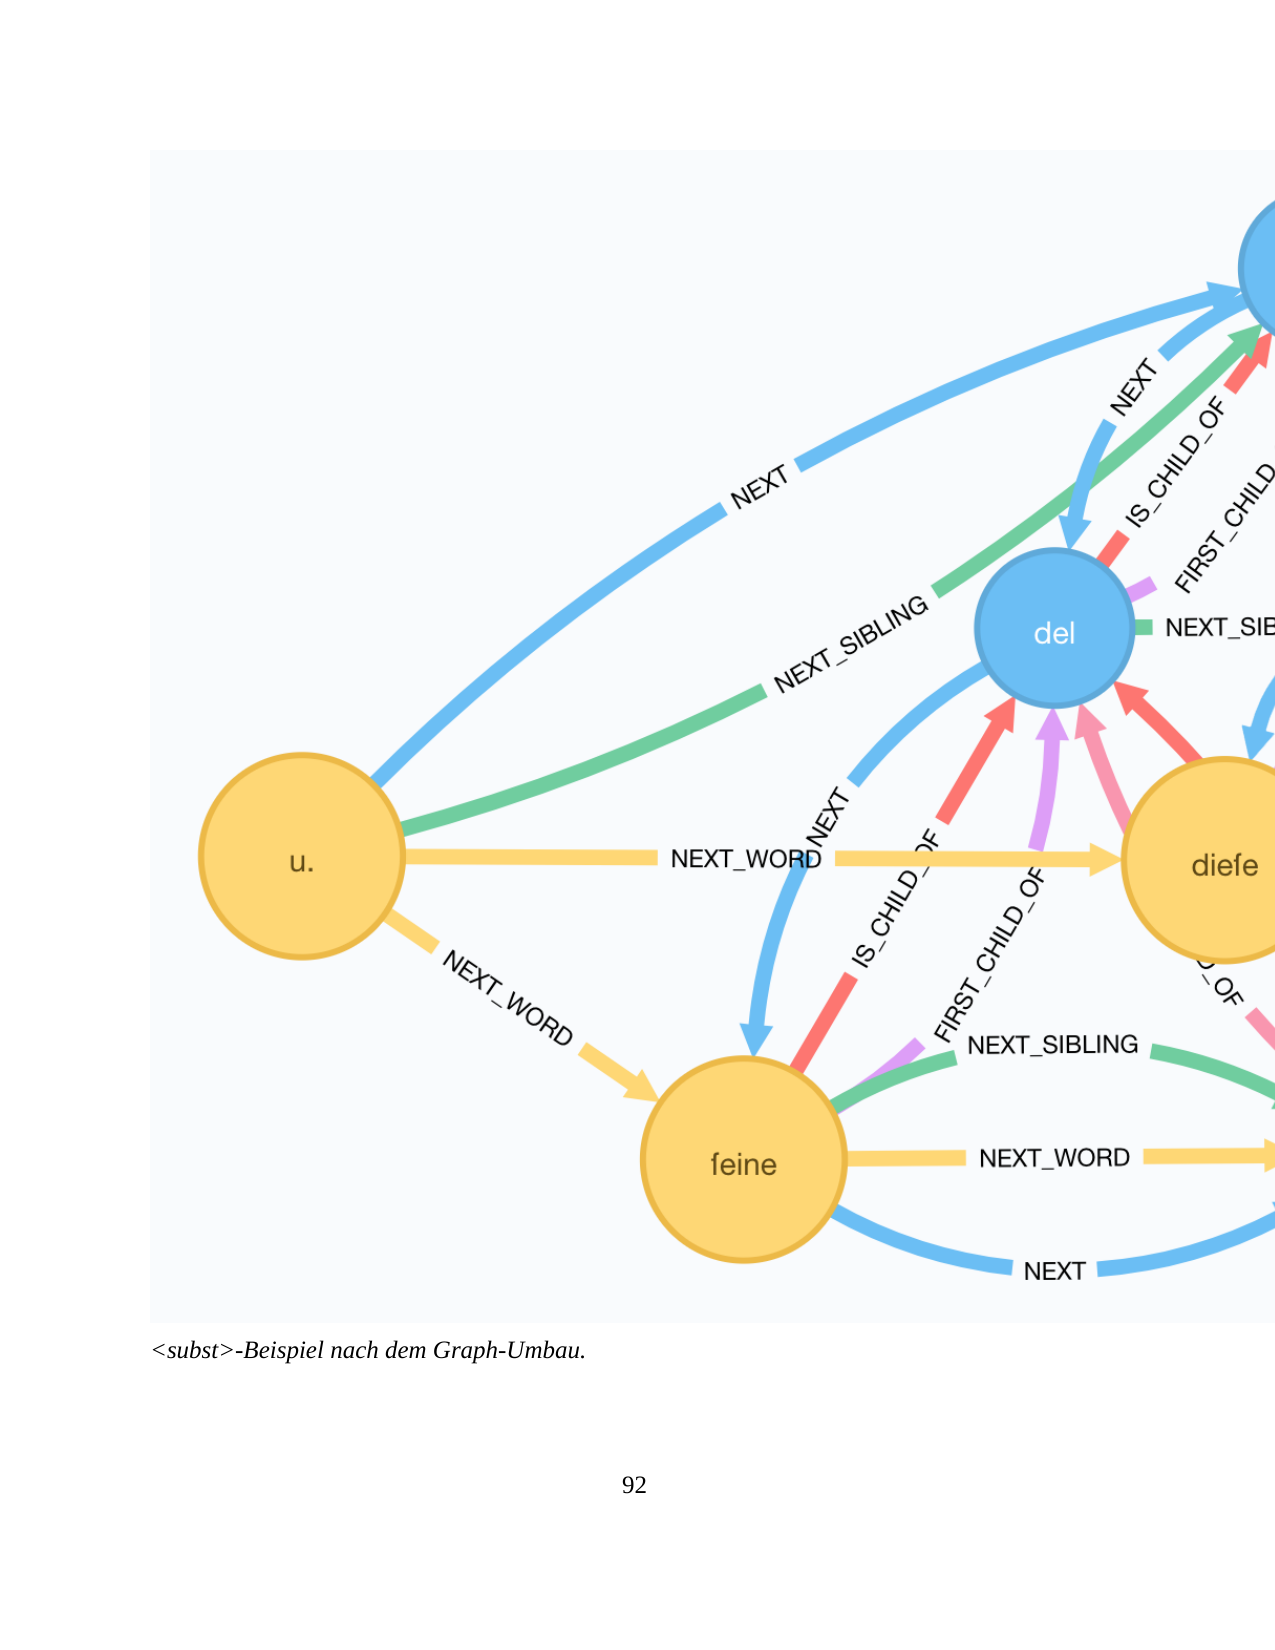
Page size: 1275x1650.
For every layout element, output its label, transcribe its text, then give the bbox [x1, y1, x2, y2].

text <subst>-Beispiel nach dem Graph-Umbau. [150, 1335, 1125, 1364]
picture [150, 150, 1275, 1323]
